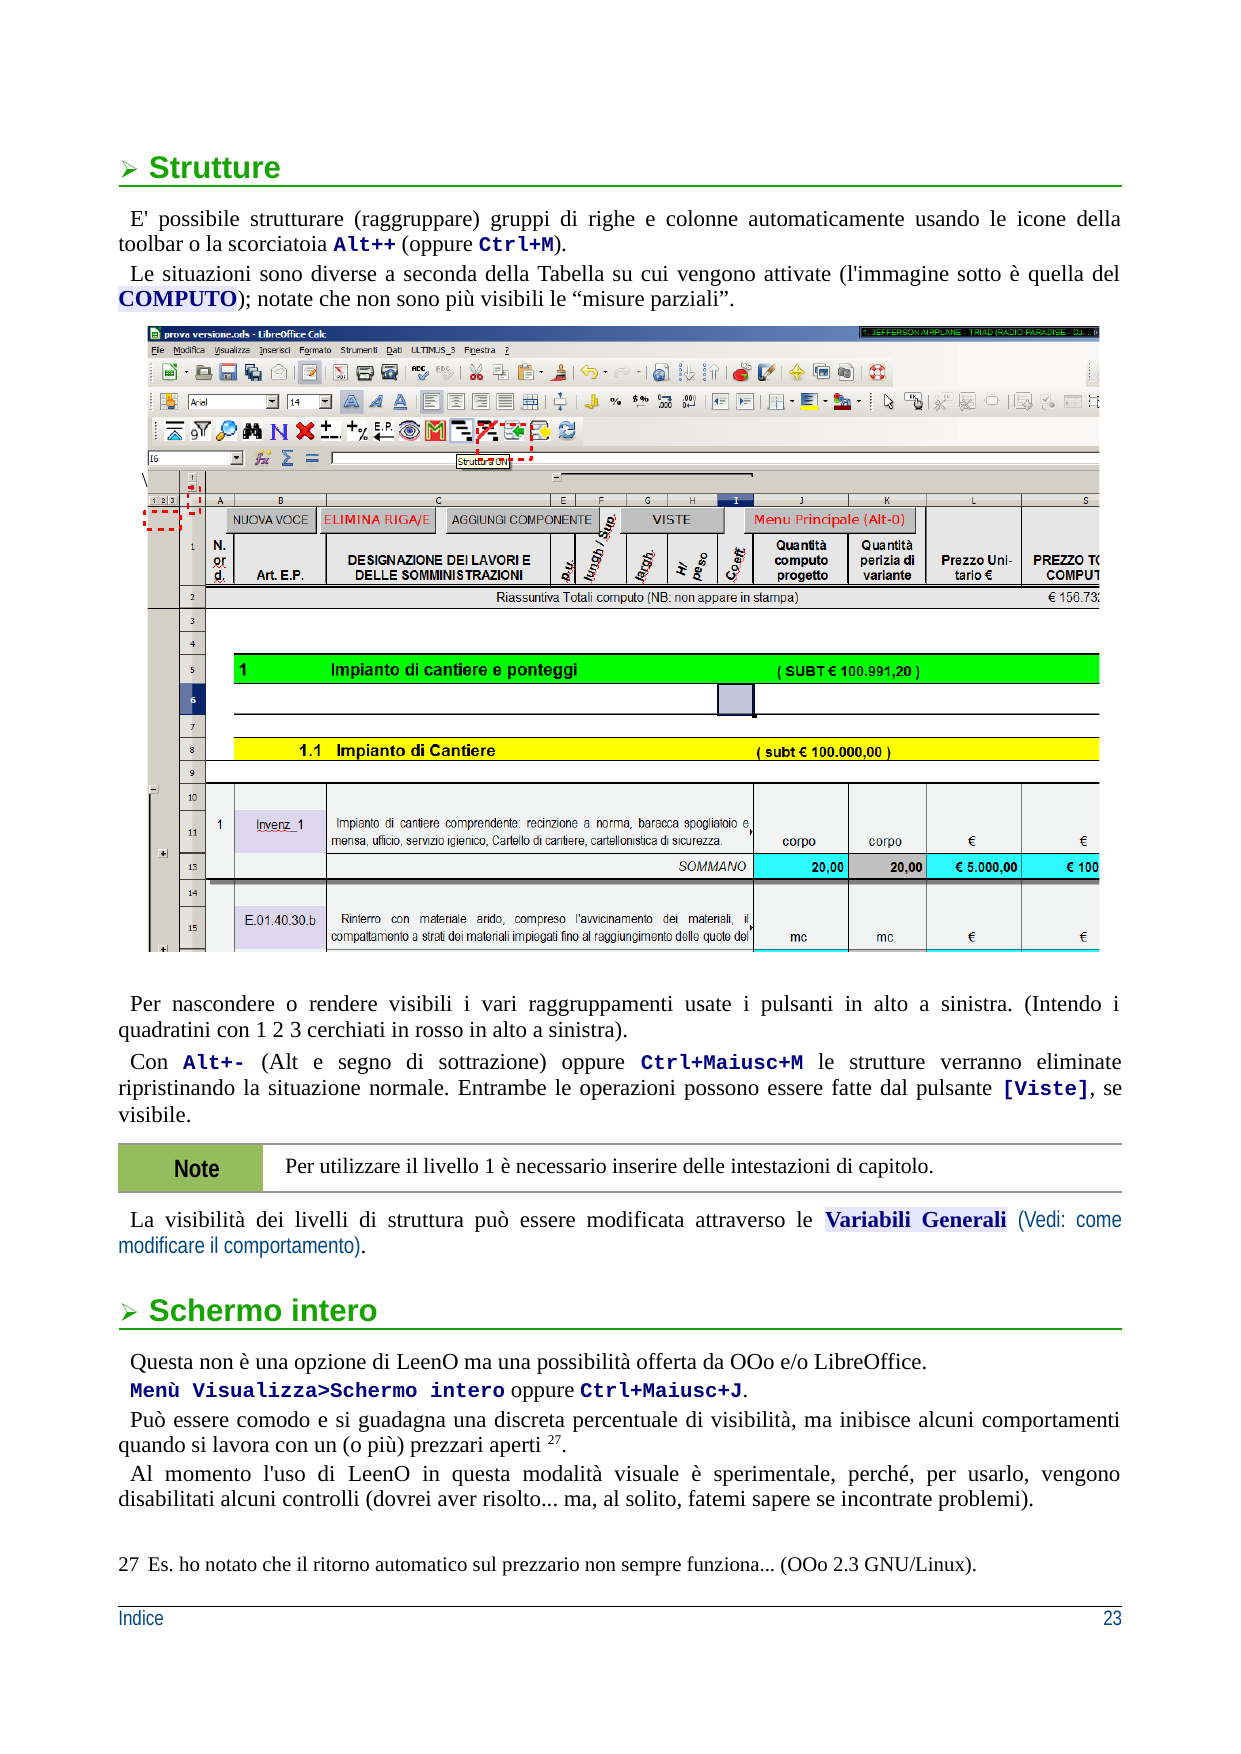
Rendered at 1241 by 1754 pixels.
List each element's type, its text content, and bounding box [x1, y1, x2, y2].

subtitle Schermo intero [119, 1293, 1122, 1328]
text Al momento l'uso di LeenO in questa modalità visuale è sperimentale, perché, per usarlo, vengono disabilitati alcuni controlli (dovrei aver risolto... ma, al solito, fatemi sapere se incontrate problemi). [118, 1461, 1122, 1512]
text Questa non è una opzione di LeenO ma una possibilità offerta da OOo e/o LibreOffice. [118, 1349, 1122, 1374]
subtitle Strutture [119, 150, 1122, 185]
text Con Alt+- (Alt e segno di sottrazione) oppure Ctrl+Maiusc+M le strutture verranno eliminate ripristinando la situazione normale. Entrambe le operazioni possono essere fatte dal pulsante [Viste], se visibile. [118, 1045, 1122, 1127]
picture [147, 326, 1100, 952]
text Per nascondere o rendere visibili i vari raggruppamenti usate i pulsanti in alto a sinistra. (Intendo i quadratini con 1 2 3 cerchiati in rosso in alto a sinistra). [118, 991, 1122, 1042]
text E' possibile strutturare (raggruppare) gruppi di righe e colonne automaticamente usando le icone della toolbar o la scorciatoia Alt++ (oppure Ctrl+M). [118, 206, 1122, 258]
text Menù Visualizza>Schermo intero oppure Ctrl+Maiusc+J. [118, 1377, 1122, 1404]
table_header \ [119, 315, 1122, 963]
text La visibilità dei livelli di struttura può essere modificata attraverso le Variabili Generali (Vedi: come modificare il comportamento). [118, 1206, 1122, 1258]
text Può essere comodo e si guadagna una discreta percentuale di visibilità, ma inibisce alcuni comportamenti quando si lavora con un (o più) prezzari aperti . [118, 1407, 1122, 1458]
text Es. ho notato che il ritorno automatico sul prezzario non sempre funziona... (OOo 2.3 GNU/Linux). [118, 1553, 1122, 1576]
table_header Note [118, 1145, 263, 1191]
text Le situazioni sono diverse a seconda della Tabella su cui vengono attivate (l'immagine sotto è quella del COMPUTO); notate che non sono più visibili le “misure parziali”. [118, 261, 1122, 312]
table_header Per utilizzare il livello 1 è necessario inserire delle intestazioni di capitolo. [264, 1145, 1122, 1191]
